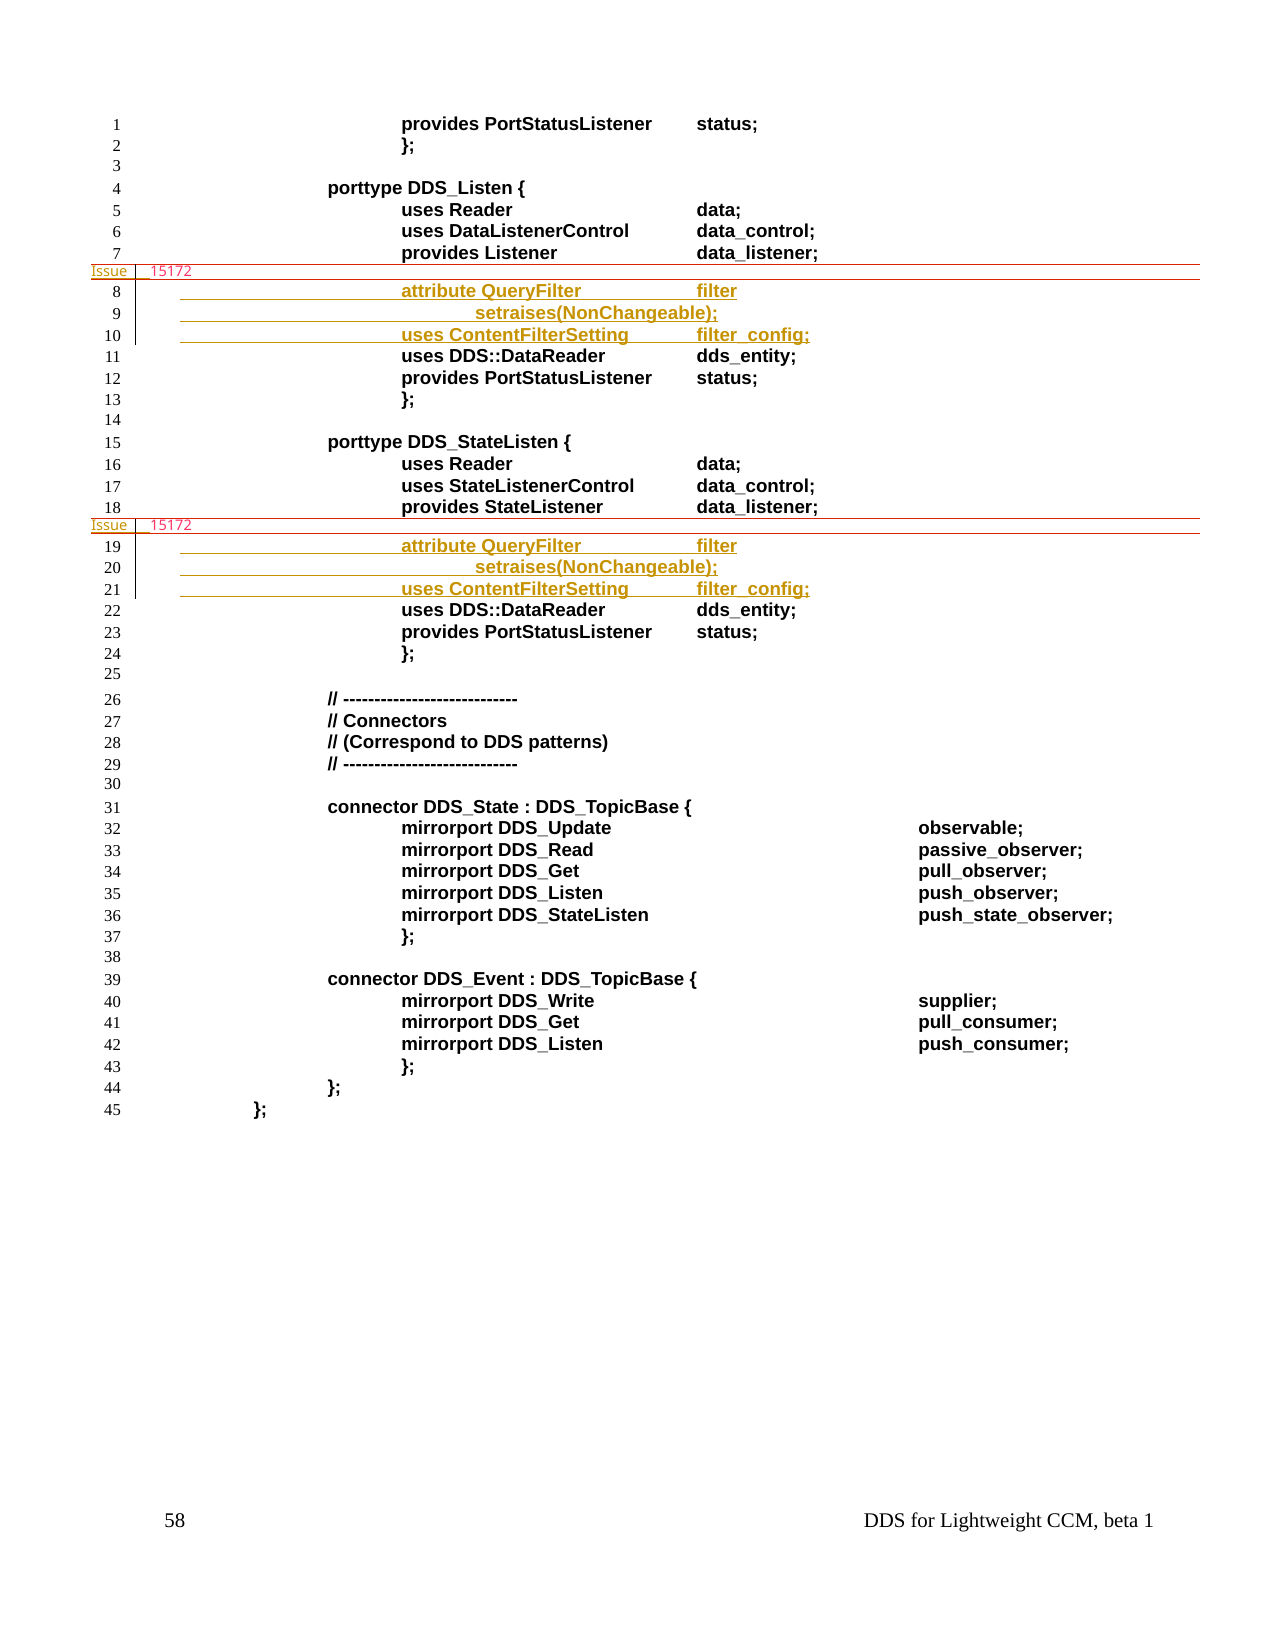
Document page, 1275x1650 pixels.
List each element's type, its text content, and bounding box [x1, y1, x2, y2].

text }; [179, 1097, 1200, 1119]
text uses DataListenerControl data_control; [179, 220, 1200, 242]
text // (Correspond to DDS patterns) [179, 731, 1200, 752]
text }; [179, 1054, 1200, 1076]
text porttype DDS_Listen { [179, 177, 1200, 199]
text provides Listener data_listener; [179, 242, 1200, 263]
text mirrorport DDS_Write supplier; [179, 990, 1200, 1011]
text porttype DDS_StateListen { [179, 431, 1200, 453]
text // ---------------------------- [179, 688, 1200, 709]
text }; [179, 388, 1200, 410]
text mirrorport DDS_Listen push_consumer; [179, 1033, 1200, 1054]
text mirrorport DDS_StateListen push_state_observer; [179, 903, 1200, 925]
text uses Reader data; [179, 453, 1200, 474]
text mirrorport DDS_Read passive_observer; [179, 839, 1200, 860]
text }; [179, 642, 1200, 664]
text }; [179, 134, 1200, 156]
text mirrorport DDS_Listen push_observer; [179, 882, 1200, 903]
text }; [179, 925, 1200, 947]
text uses DDS::DataReader dds_entity; [179, 345, 1200, 367]
text connector DDS_State : DDS_TopicBase { [179, 796, 1200, 817]
text mirrorport DDS_Get pull_observer; [179, 860, 1200, 882]
list 15172 [136, 519, 1200, 533]
text mirrorport DDS_Get pull_consumer; [179, 1011, 1200, 1033]
text uses Reader data; [179, 199, 1200, 220]
text provides PortStatusListener status; [179, 621, 1200, 642]
text provides PortStatusListener status; [179, 367, 1200, 388]
text uses ContentFilterSetting filter_config; [179, 577, 1200, 599]
text }; [179, 1076, 1200, 1097]
list 15172 [136, 265, 1200, 279]
text uses ContentFilterSetting filter_config; [179, 323, 1200, 345]
text provides PortStatusListener status; [179, 112, 1200, 134]
text connector DDS_Event : DDS_TopicBase { [179, 968, 1200, 990]
text setraises(NonChangeable); [179, 302, 1200, 323]
list 15172 [91, 519, 135, 532]
text attribute QueryFilter filter [179, 280, 1200, 302]
text uses DDS::DataReader dds_entity; [179, 599, 1200, 621]
text // ---------------------------- [179, 752, 1200, 774]
text attribute QueryFilter filter [179, 534, 1200, 556]
text // Connectors [179, 709, 1200, 731]
text mirrorport DDS_Update observable; [179, 817, 1200, 839]
text uses StateListenerControl data_control; [179, 474, 1200, 496]
text setraises(NonChangeable); [179, 556, 1200, 577]
text provides StateListener data_listener; [179, 496, 1200, 517]
list 15172 [91, 265, 135, 278]
